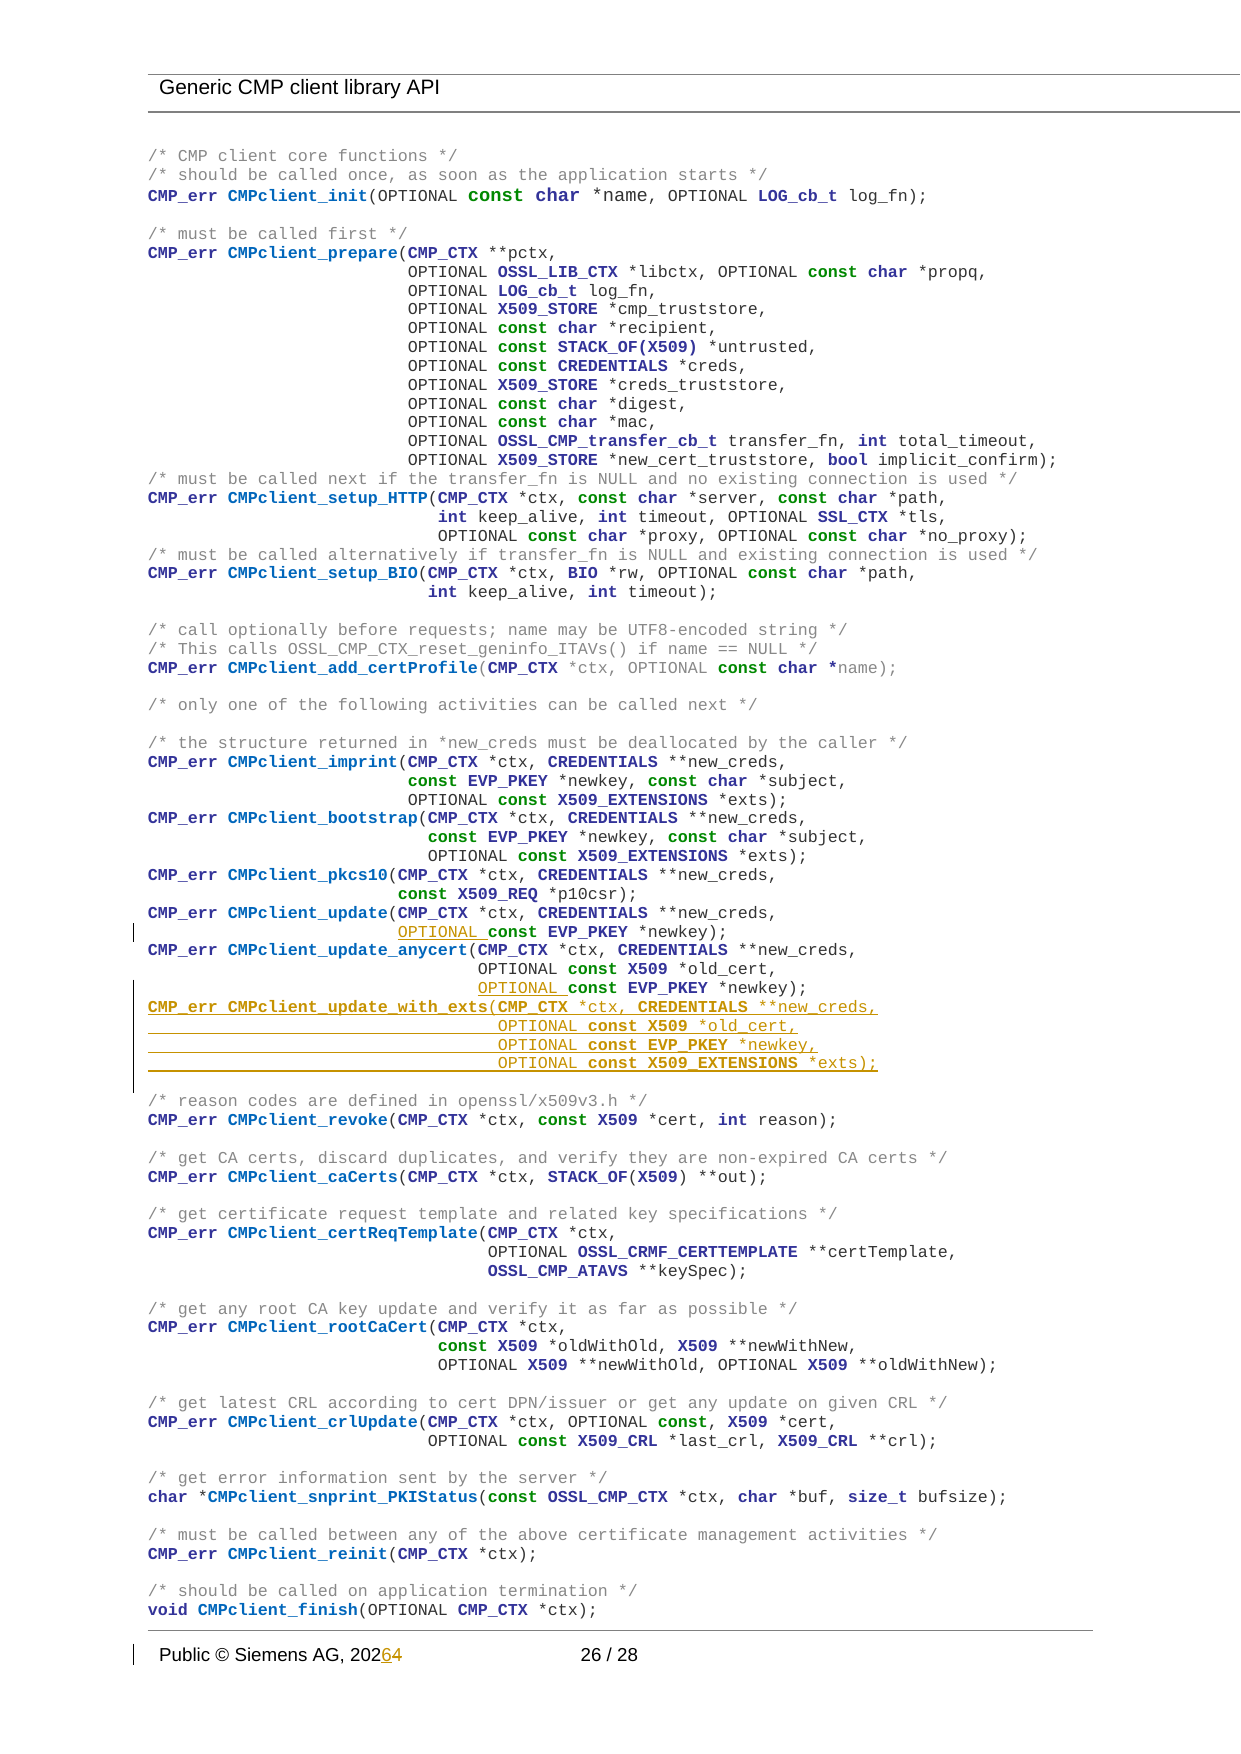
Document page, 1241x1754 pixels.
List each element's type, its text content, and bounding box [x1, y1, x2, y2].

text CMP_err CMPclient_certReqTemplate(CMP_CTX *ctx, [148, 1225, 1092, 1244]
text int keep_alive, int timeout); [148, 584, 1092, 603]
text OPTIONAL const CREDENTIALS *creds, [148, 357, 1092, 376]
text OPTIONAL const STACK_OF(X509) *untrusted, [148, 339, 1092, 357]
text CMP_err CMPclient_update_anycert(CMP_CTX *ctx, CREDENTIALS **new_creds, [148, 942, 1092, 961]
text CMP_err CMPclient_reinit(CMP_CTX *ctx); [148, 1545, 1092, 1564]
text OPTIONAL X509 **newWithOld, OPTIONAL X509 **oldWithNew); [148, 1357, 1092, 1376]
text /* reason codes are defined in openssl/x509v3.h */ [148, 1093, 1092, 1112]
text /* get certificate request template and related key specifications */ [148, 1206, 1092, 1225]
text OPTIONAL const EVP_PKEY *newkey); [148, 980, 1092, 998]
text CMP_err CMPclient_caCerts(CMP_CTX *ctx, STACK_OF(X509) **out); [148, 1168, 1092, 1187]
text OPTIONAL LOG_cb_t log_fn, [148, 282, 1092, 301]
text /* must be called first */ [148, 226, 1092, 244]
text CMP_err CMPclient_rootCaCert(CMP_CTX *ctx, [148, 1319, 1092, 1338]
text OPTIONAL const X509_EXTENSIONS *exts); [148, 791, 1092, 810]
text OSSL_CMP_ATAVS **keySpec); [148, 1262, 1092, 1281]
text /* should be called on application termination */ [148, 1583, 1092, 1602]
text OPTIONAL const X509 *old_cert, [148, 1017, 1092, 1036]
text CMP_err CMPclient_revoke(CMP_CTX *ctx, const X509 *cert, int reason); [148, 1112, 1092, 1131]
text OPTIONAL const EVP_PKEY *newkey, [148, 1036, 1092, 1055]
text CMP_err CMPclient_init(OPTIONAL const char *name, OPTIONAL LOG_cb_t log_fn); [148, 185, 1092, 207]
text /* must be called alternatively if transfer_fn is NULL and existing connection is used */ [148, 546, 1092, 565]
text CMP_err CMPclient_add_certProfile(CMP_CTX *ctx, OPTIONAL const char *name); [148, 659, 1092, 678]
text OPTIONAL X509_STORE *new_cert_truststore, bool implicit_confirm); [148, 452, 1092, 471]
text const X509 *oldWithOld, X509 **newWithNew, [148, 1338, 1092, 1357]
text OPTIONAL OSSL_CRMF_CERTTEMPLATE **certTemplate, [148, 1244, 1092, 1262]
text CMP_err CMPclient_setup_HTTP(CMP_CTX *ctx, const char *server, const char *path, [148, 489, 1092, 508]
text /* only one of the following activities can be called next */ [148, 697, 1092, 716]
text /* the structure returned in *new_creds must be deallocated by the caller */ [148, 734, 1092, 753]
text OPTIONAL const char *proxy, OPTIONAL const char *no_proxy); [148, 527, 1092, 546]
text CMP_err CMPclient_bootstrap(CMP_CTX *ctx, CREDENTIALS **new_creds, [148, 810, 1092, 829]
text /* get any root CA key update and verify it as far as possible */ [148, 1300, 1092, 1319]
text void CMPclient_finish(OPTIONAL CMP_CTX *ctx); [148, 1602, 1092, 1621]
text const X509_REQ *p10csr); [148, 885, 1092, 904]
text CMP_err CMPclient_update(CMP_CTX *ctx, CREDENTIALS **new_creds, [148, 904, 1092, 923]
text const EVP_PKEY *newkey, const char *subject, [148, 772, 1092, 791]
text /* get CA certs, discard duplicates, and verify they are non-expired CA certs */ [148, 1149, 1092, 1168]
text OPTIONAL X509_STORE *cmp_truststore, [148, 301, 1092, 320]
text OPTIONAL const char *digest, [148, 395, 1092, 414]
text OPTIONAL const EVP_PKEY *newkey); [148, 923, 1092, 942]
text OPTIONAL const X509_EXTENSIONS *exts); [148, 848, 1092, 867]
text CMP_err CMPclient_prepare(CMP_CTX **pctx, OPTIONAL OSSL_LIB_CTX *libctx, OPTIONAL const char *propq, [148, 244, 1092, 282]
text OPTIONAL const X509_EXTENSIONS *exts); [148, 1055, 1092, 1074]
text /* CMP client core functions */ /* should be called once, as soon as the application starts */ [148, 148, 1092, 185]
text int keep_alive, int timeout, OPTIONAL SSL_CTX *tls, [148, 508, 1092, 527]
text /* call optionally before requests; name may be UTF8-encoded string */ [148, 603, 1092, 640]
text OPTIONAL const char *recipient, [148, 320, 1092, 339]
text OPTIONAL const char *mac, [148, 414, 1092, 433]
text /* This calls OSSL_CMP_CTX_reset_geninfo_ITAVs() if name == NULL */ [148, 640, 1092, 659]
text OPTIONAL const X509 *old_cert, [148, 961, 1092, 980]
text OPTIONAL const X509_CRL *last_crl, X509_CRL **crl); [148, 1432, 1092, 1451]
text char *CMPclient_snprint_PKIStatus(const OSSL_CMP_CTX *ctx, char *buf, size_t bufsize); [148, 1489, 1092, 1508]
text OPTIONAL OSSL_CMP_transfer_cb_t transfer_fn, int total_timeout, [148, 433, 1092, 452]
text CMP_err CMPclient_crlUpdate(CMP_CTX *ctx, OPTIONAL const, X509 *cert, [148, 1413, 1092, 1432]
text /* must be called next if the transfer_fn is NULL and no existing connection is used */ [148, 471, 1092, 489]
text CMP_err CMPclient_setup_BIO(CMP_CTX *ctx, BIO *rw, OPTIONAL const char *path, [148, 565, 1092, 584]
text /* must be called between any of the above certificate management activities */ [148, 1526, 1092, 1545]
text OPTIONAL X509_STORE *creds_truststore, [148, 376, 1092, 395]
text CMP_err CMPclient_imprint(CMP_CTX *ctx, CREDENTIALS **new_creds, [148, 753, 1092, 772]
text const EVP_PKEY *newkey, const char *subject, [148, 829, 1092, 848]
text /* get latest CRL according to cert DPN/issuer or get any update on given CRL */ [148, 1394, 1092, 1413]
text CMP_err CMPclient_update_with_exts(CMP_CTX *ctx, CREDENTIALS **new_creds, [148, 998, 1092, 1017]
text CMP_err CMPclient_pkcs10(CMP_CTX *ctx, CREDENTIALS **new_creds, [148, 867, 1092, 885]
text /* get error information sent by the server */ [148, 1470, 1092, 1489]
